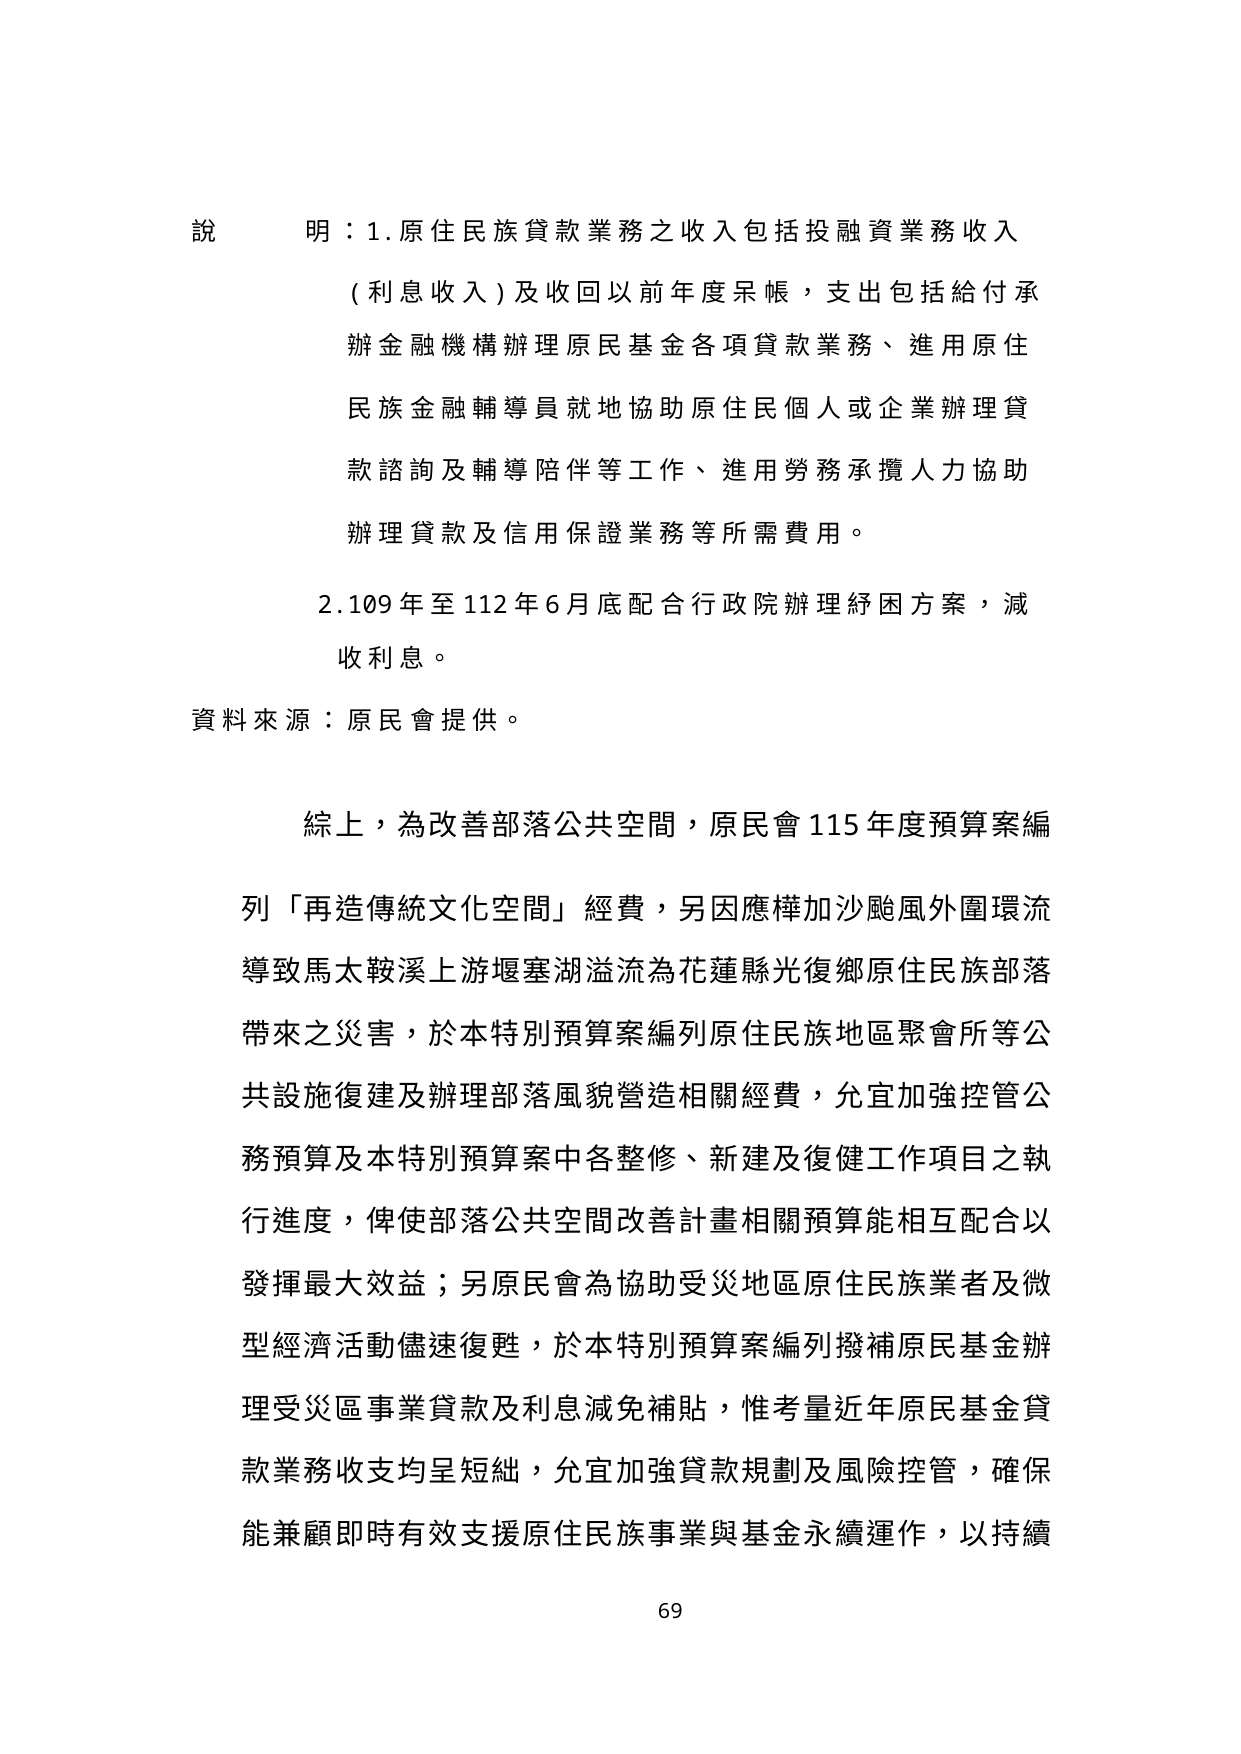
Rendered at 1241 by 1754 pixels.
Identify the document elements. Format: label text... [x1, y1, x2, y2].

text 說 明：1.原住民族貸款業務之收入包括投融資業務收入(利息收入)及收回以前年度呆帳，支出包括給付承辦金融機構辦理原民基金各項貸款業務、進用原住民族金融輔導員就地協助原住民個人或企業辦理貸款諮詢及輔導陪伴等工作、進用勞務承攬人力協助辦理貸款及信用保證業務等所需費用。 [186, 177, 1048, 552]
text 資料來源：原民會提供。 [186, 677, 1048, 740]
text 2.109年至112年6月底配合行政院辦理紓困方案，減收利息。 [313, 552, 1048, 677]
text 綜上，為改善部落公共空間，原民會115年度預算案編列「再造傳統文化空間」經費，另因應樺加沙颱風外圍環流導致馬太鞍溪上游堰塞湖溢流為花蓮縣光復鄉原住民族部落帶來之災害，於本特別預算案編列原住民族地區聚會所等公共設施復建及辦理部落風貌營造相關經費，允宜加強控管公務預算及本特別預算案中各整修、新建及復健工作項目之執行進度，俾使部落公共空間改善計畫相關預算能相互配合以發揮最大效益；另原民會為協助受災地區原住民族業者及微型經濟活動儘速復甦，於本特別預算案編列撥補原民基金辦理受災區事業貸款及利息減免補貼，惟考量近年原民基金貸款業務收支均呈短絀，允宜加強貸款規劃及風險控管，確保能兼顧即時有效支援原住民族事業與基金永續運作，以持續 [236, 740, 1063, 1552]
